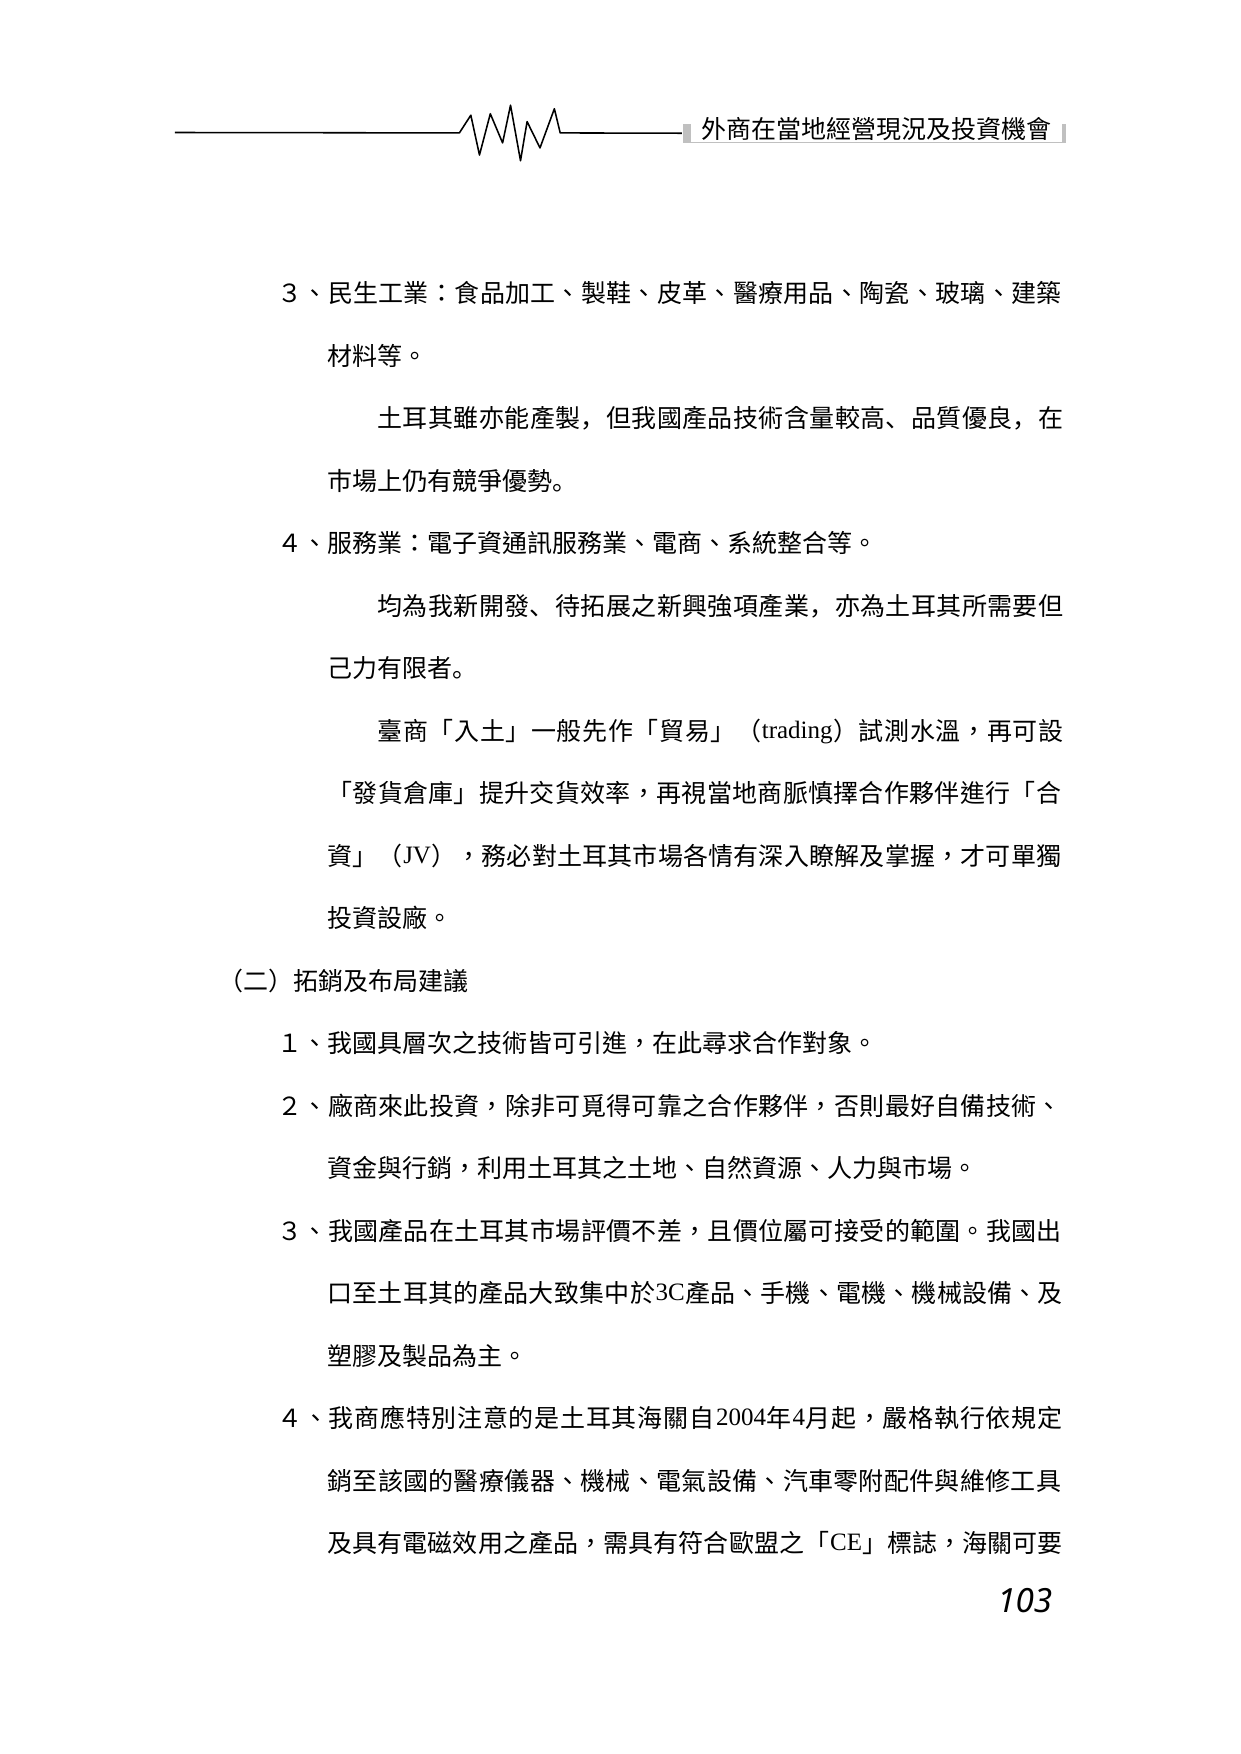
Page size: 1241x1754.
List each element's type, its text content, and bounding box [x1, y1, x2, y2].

text （二）拓銷及布局建議 [219, 938, 1063, 1000]
text 土耳其雖亦能產製，但我國產品技術含量較高、品質優良，在市場上仍有競爭優勢。 [327, 375, 1063, 500]
text ４、服務業：電子資通訊服務業、電商、系統整合等。 [277, 500, 1063, 563]
text ３、我國產品在土耳其市場評價不差，且價位屬可接受的範圍。我國出口至土耳其的產品大致集中於3C產品、手機、電機、機械設備、及塑膠及製品為主。 [277, 1188, 1063, 1375]
text ３、民生工業：食品加工、製鞋、皮革、醫療用品、陶瓷、玻璃、建築材料等。 [277, 250, 1063, 375]
text 均為我新開發、待拓展之新興強項產業，亦為土耳其所需要但己力有限者。 [327, 563, 1063, 688]
text ２、廠商來此投資，除非可覓得可靠之合作夥伴，否則最好自備技術、資金與行銷，利用土耳其之土地、自然資源、人力與市場。 [277, 1063, 1063, 1188]
text １、我國具層次之技術皆可引進，在此尋求合作對象。 [277, 1000, 1063, 1063]
text ４、我商應特別注意的是土耳其海關自2004年4月起，嚴格執行依規定銷至該國的醫療儀器、機械、電氣設備、汽車零附配件與維修工具及具有電磁效用之產品，需具有符合歐盟之「CE」標誌，海關可要 [277, 1375, 1063, 1563]
text 臺商「入土」一般先作「貿易」（trading）試測水溫，再可設「發貨倉庫」提升交貨效率，再視當地商脈慎擇合作夥伴進行「合資」（JV），務必對土耳其市場各情有深入瞭解及掌握，才可單獨投資設廠。 [327, 688, 1063, 938]
